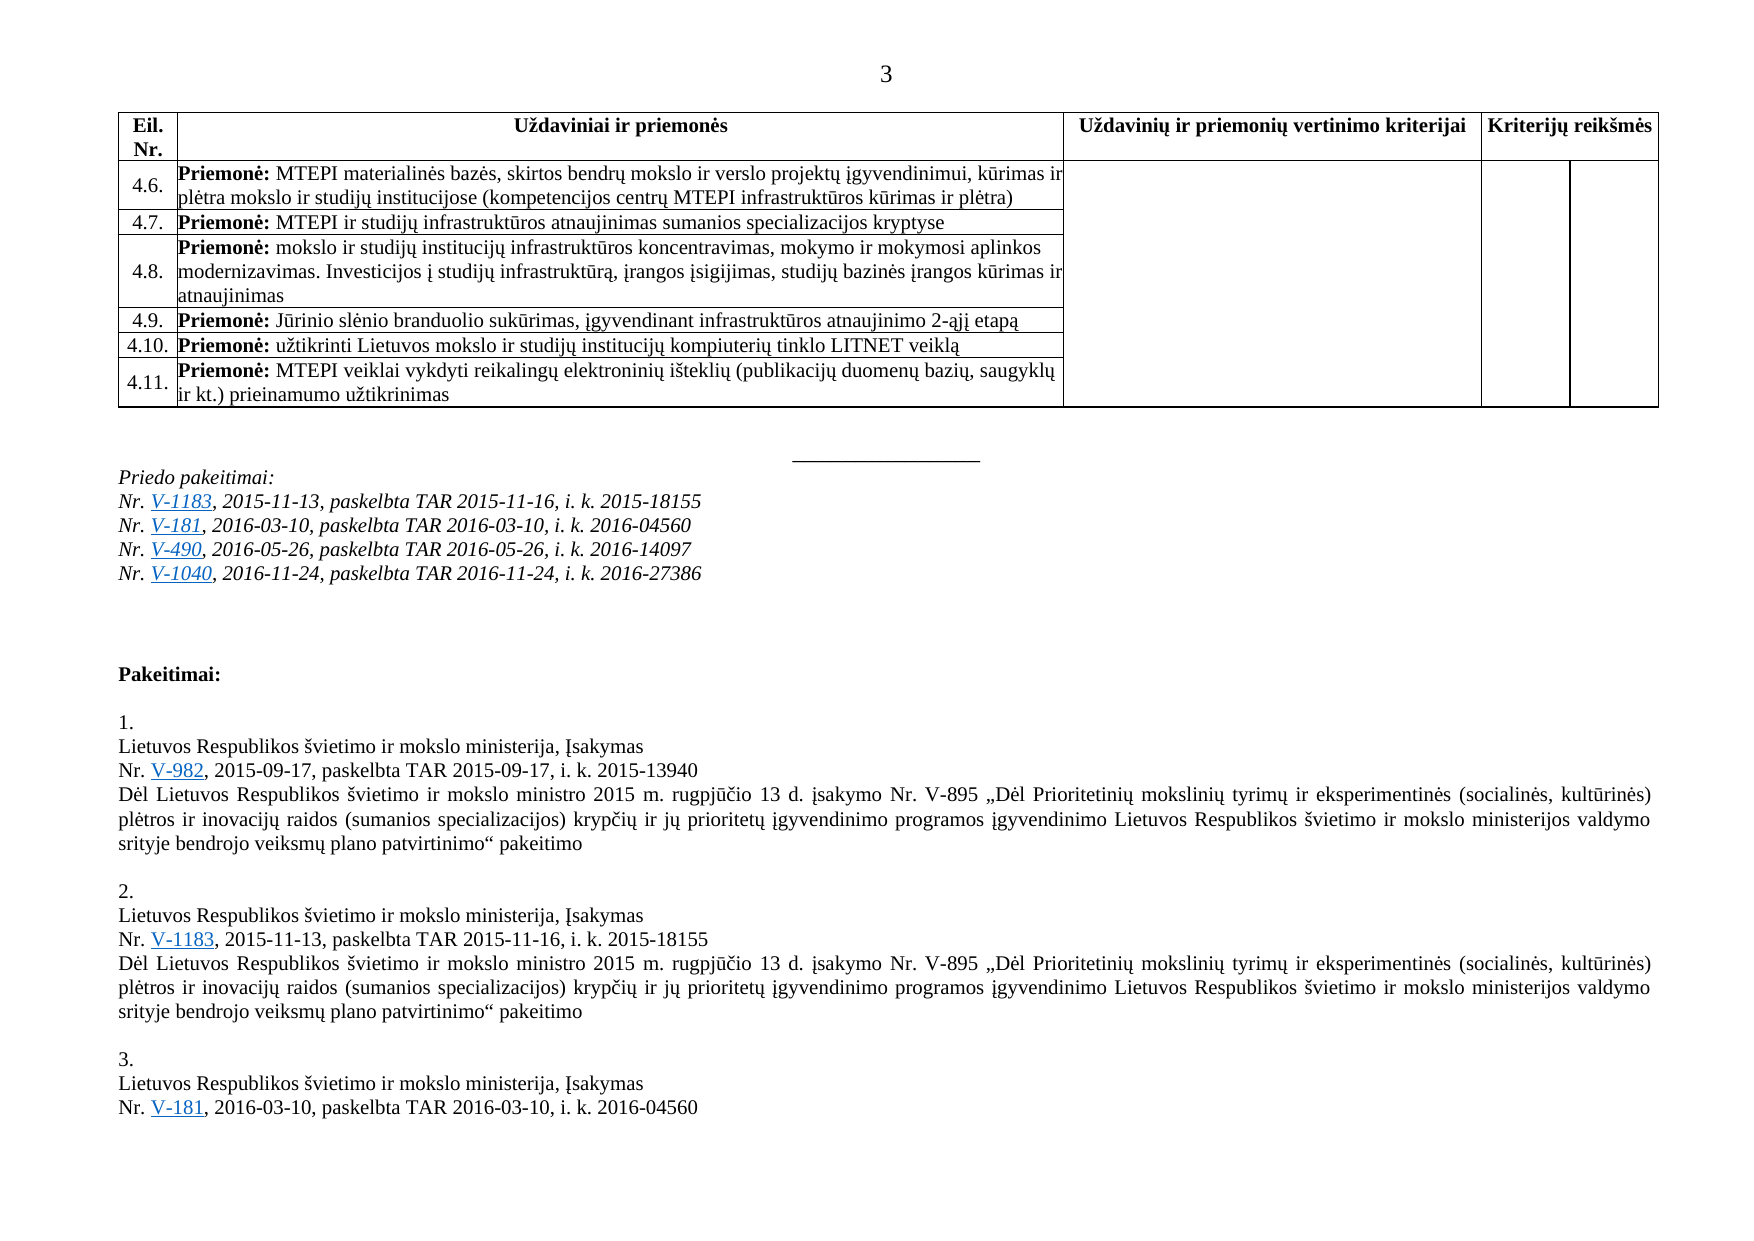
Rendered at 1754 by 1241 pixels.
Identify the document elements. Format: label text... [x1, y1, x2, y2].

text 3. [118, 1047, 1654, 1071]
table_cell [1064, 161, 1481, 406]
table_cell Priemonė: Jūrinio slėnio branduolio sukūrimas, įgyvendinant infrastruktūros atnaujinimo 2-ąjį etapą [178, 308, 1063, 332]
table_cell Priemonė: mokslo ir studijų institucijų infrastruktūros koncentravimas, mokymo ir mokymosi aplinkos modernizavimas. Investicijos į studijų infrastruktūrą, įrangos įsigijimas, studijų bazinės įrangos kūrimas ir atnaujinimas [178, 235, 1063, 307]
table_cell 4.10. [119, 333, 177, 357]
text 2. [118, 879, 1654, 903]
table_cell Priemonė: MTEPI materialinės bazės, skirtos bendrų mokslo ir verslo projektų įgyvendinimui, kūrimas ir plėtra mokslo ir studijų institucijose (kompetencijos centrų MTEPI infrastruktūros kūrimas ir plėtra) [178, 161, 1063, 209]
text Dėl Lietuvos Respublikos švietimo ir mokslo ministro 2015 m. rugpjūčio 13 d. įsakymo Nr. V-895 „Dėl Prioritetinių mokslinių tyrimų ir eksperimentinės (socialinės, kultūrinės) plėtros ir inovacijų raidos (sumanios specializacijos) krypčių ir jų prioritetų įgyvendinimo programos įgyvendinimo Lietuvos Respublikos švietimo ir mokslo ministerijos valdymo srityje bendrojo veiksmų plano patvirtinimo“ pakeitimo [118, 951, 1654, 1023]
table_header Eil. Nr. [119, 113, 177, 159]
table_cell 4.9. [119, 308, 177, 332]
text _______________ [118, 436, 1654, 465]
table_cell Priemonė: užtikrinti Lietuvos mokslo ir studijų institucijų kompiuterių tinklo LITNET veiklą [178, 333, 1063, 357]
table_cell 4.8. [119, 235, 177, 307]
text Pakeitimai: [118, 662, 1654, 686]
text Nr. V-1183, 2015-11-13, paskelbta TAR 2015-11-16, i. k. 2015-18155 [118, 489, 1654, 513]
table_cell 4.6. [119, 161, 177, 209]
table_header Uždaviniai ir priemonės [178, 113, 1063, 159]
text 1. [118, 710, 1654, 734]
table_cell [1571, 161, 1658, 406]
table_header Kriterijų reikšmės [1482, 113, 1658, 159]
text Nr. V-1183, 2015-11-13, paskelbta TAR 2015-11-16, i. k. 2015-18155 [118, 927, 1654, 951]
text Dėl Lietuvos Respublikos švietimo ir mokslo ministro 2015 m. rugpjūčio 13 d. įsakymo Nr. V-895 „Dėl Prioritetinių mokslinių tyrimų ir eksperimentinės (socialinės, kultūrinės) plėtros ir inovacijų raidos (sumanios specializacijos) krypčių ir jų prioritetų įgyvendinimo programos įgyvendinimo Lietuvos Respublikos švietimo ir mokslo ministerijos valdymo srityje bendrojo veiksmų plano patvirtinimo“ pakeitimo [118, 782, 1654, 854]
text Lietuvos Respublikos švietimo ir mokslo ministerija, Įsakymas [118, 903, 1654, 927]
text Lietuvos Respublikos švietimo ir mokslo ministerija, Įsakymas [118, 734, 1654, 758]
table_cell [1482, 161, 1569, 406]
text Nr. V-181, 2016-03-10, paskelbta TAR 2016-03-10, i. k. 2016-04560 [118, 513, 1654, 537]
text Nr. V-982, 2015-09-17, paskelbta TAR 2015-09-17, i. k. 2015-13940 [118, 758, 1654, 782]
table_cell Priemonė: MTEPI veiklai vykdyti reikalingų elektroninių išteklių (publikacijų duomenų bazių, saugyklų ir kt.) prieinamumo užtikrinimas [178, 358, 1063, 406]
table_cell Priemonė: MTEPI ir studijų infrastruktūros atnaujinimas sumanios specializacijos kryptyse [178, 210, 1063, 234]
text Lietuvos Respublikos švietimo ir mokslo ministerija, Įsakymas [118, 1071, 1654, 1095]
text Priedo pakeitimai: [118, 465, 1654, 489]
table_header Uždavinių ir priemonių vertinimo kriterijai [1064, 113, 1481, 159]
text Nr. V-1040, 2016-11-24, paskelbta TAR 2016-11-24, i. k. 2016-27386 [118, 561, 1654, 585]
text Nr. V-490, 2016-05-26, paskelbta TAR 2016-05-26, i. k. 2016-14097 [118, 537, 1654, 561]
table_cell 4.11. [119, 358, 177, 406]
table_cell 4.7. [119, 210, 177, 234]
text Nr. V-181, 2016-03-10, paskelbta TAR 2016-03-10, i. k. 2016-04560 [118, 1095, 1654, 1119]
